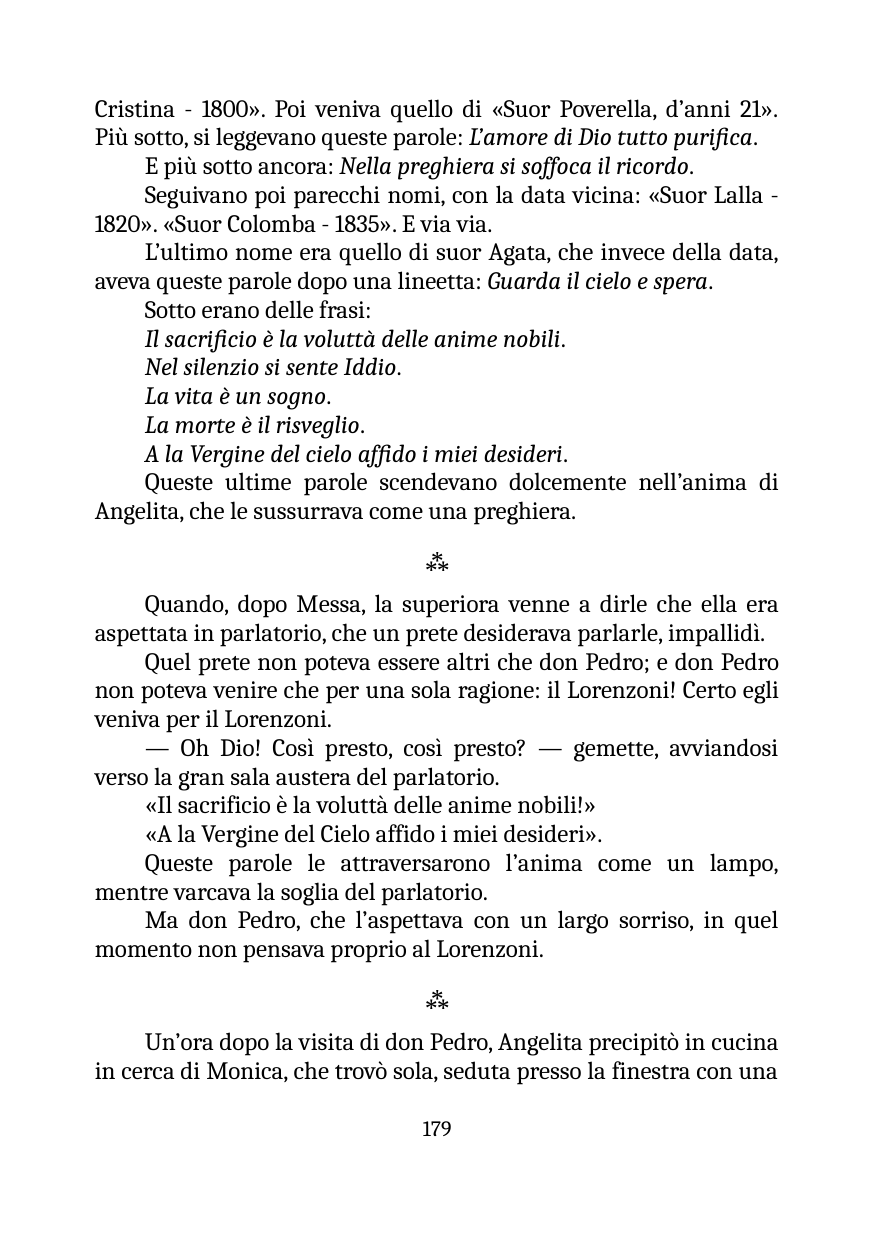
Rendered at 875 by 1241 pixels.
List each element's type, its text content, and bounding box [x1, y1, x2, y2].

text Queste ultime parole scendevano dolcemente nell’anima di Angelita, che le sussurrava come una preghiera. [94, 468, 779, 526]
text La vita è un sogno. [94, 382, 779, 411]
text Nel silenzio si sente Iddio. [94, 353, 779, 382]
text Quel prete non poteva essere altri che don Pedro; e don Pedro non poteva venire che per una sola ragione: il Lorenzoni! Certo egli veniva per il Lorenzoni. [94, 647, 779, 734]
text A la Vergine del cielo affido i miei desideri. [94, 439, 779, 468]
text Un’ora dopo la visita di don Pedro, Angelita precipitò in cucina in cerca di Monica, che trovò sola, seduta presso la finestra con una [94, 1028, 779, 1085]
text Seguivano poi parecchi nomi, con la data vicina: «Suor Lalla - 1820». «Suor Colomba - 1835». E via via. [94, 181, 779, 238]
text — Oh Dio! Così presto, così presto? — gemette, avviandosi verso la gran sala austera del parlatorio. [94, 734, 779, 791]
text E più sotto ancora: Nella preghiera si soffoca il ricordo. [94, 152, 779, 181]
text «A la Vergine del Cielo affido i miei desideri». [94, 820, 779, 849]
text La morte è il risveglio. [94, 411, 779, 439]
text Sotto erano delle frasi: [94, 296, 779, 324]
text Il sacrificio è la voluttà delle anime nobili. [94, 324, 779, 353]
text Cristina - 1800». Poi veniva quello di «Suor Poverella, d’anni 21». Più sotto, si leggevano queste parole: L’amore di Dio tutto purifica. [94, 94, 779, 152]
text Quando, dopo Messa, la superiora venne a dirle che ella era aspettata in parlatorio, che un prete desiderava parlarle, impallidì. [94, 590, 779, 647]
text Ma don Pedro, che l’aspettava con un largo sorriso, in quel momento non pensava proprio al Lorenzoni. [94, 906, 779, 964]
text Queste parole le attraversarono l’anima come un lampo, mentre varcava la soglia del parlatorio. [94, 849, 779, 906]
text «Il sacrificio è la voluttà delle anime nobili!» [94, 791, 779, 820]
text ⁂ [94, 987, 779, 1016]
text ⁂ [94, 549, 779, 578]
text L’ultimo nome era quello di suor Agata, che invece della data, aveva queste parole dopo una lineetta: Guarda il cielo e spera. [94, 238, 779, 296]
